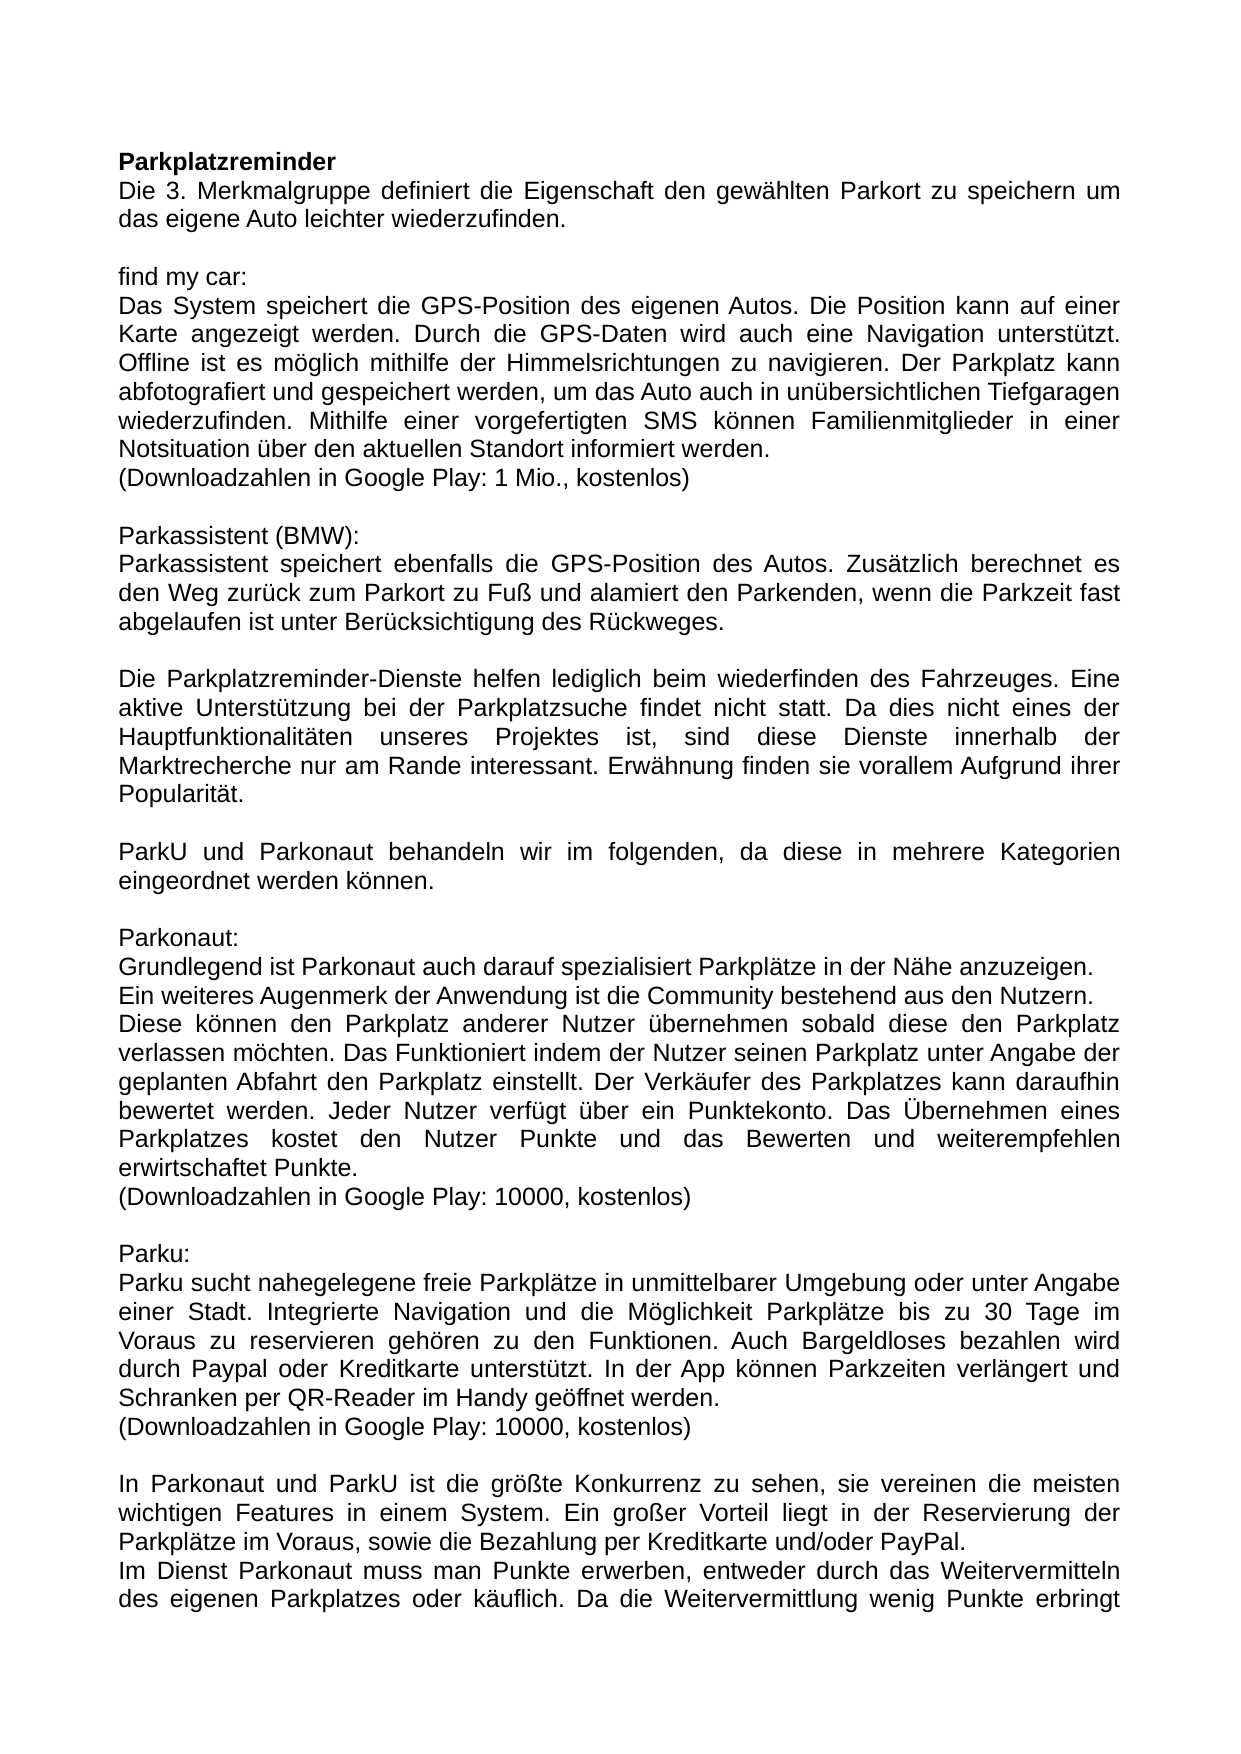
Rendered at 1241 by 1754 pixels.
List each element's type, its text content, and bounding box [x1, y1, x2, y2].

text (Downloadzahlen in Google Play: 10000, kostenlos) [118, 1182, 1122, 1211]
text find my car: [118, 262, 1122, 291]
text Parku sucht nahegelegene freie Parkplätze in unmittelbarer Umgebung oder unter Angabe einer Stadt. Integrierte Navigation und die Möglichkeit Parkplätze bis zu 30 Tage im Voraus zu reservieren gehören zu den Funktionen. Auch Bargeldloses bezahlen wird durch Paypal oder Kreditkarte unterstützt. In der App können Parkzeiten verlängert und Schranken per QR-Reader im Handy geöffnet werden. [118, 1268, 1122, 1412]
text Im Dienst Parkonaut muss man Punkte erwerben, entweder durch das Weitervermitteln des eigenen Parkplatzes oder käuflich. Da die Weitervermittlung wenig Punkte erbringt [118, 1556, 1122, 1613]
text ParkU und Parkonaut behandeln wir im folgenden, da diese in mehrere Kategorien eingeordnet werden können. [118, 837, 1122, 894]
text Parkplatzreminder [118, 147, 1122, 176]
text Ein weiteres Augenmerk der Anwendung ist die Community bestehend aus den Nutzern. [118, 981, 1122, 1009]
text Grundlegend ist Parkonaut auch darauf spezialisiert Parkplätze in der Nähe anzuzeigen. [118, 952, 1122, 981]
text Die 3. Merkmalgruppe definiert die Eigenschaft den gewählten Parkort zu speichern um das eigene Auto leichter wiederzufinden. [118, 176, 1122, 233]
text In Parkonaut und ParkU ist die größte Konkurrenz zu sehen, sie vereinen die meisten wichtigen Features in einem System. Ein großer Vorteil liegt in der Reservierung der Parkplätze im Voraus, sowie die Bezahlung per Kreditkarte und/oder PayPal. [118, 1469, 1122, 1556]
text (Downloadzahlen in Google Play: 10000, kostenlos) [118, 1412, 1122, 1441]
text Parkassistent speichert ebenfalls die GPS-Position des Autos. Zusätzlich berechnet es den Weg zurück zum Parkort zu Fuß und alamiert den Parkenden, wenn die Parkzeit fast abgelaufen ist unter Berücksichtigung des Rückweges. [118, 549, 1122, 636]
text Parkonaut: [118, 923, 1122, 952]
text (Downloadzahlen in Google Play: 1 Mio., kostenlos) [118, 463, 1122, 492]
text Die Parkplatzreminder-Dienste helfen lediglich beim wiederfinden des Fahrzeuges. Eine aktive Unterstützung bei der Parkplatzsuche findet nicht statt. Da dies nicht eines der Hauptfunktionalitäten unseres Projektes ist, sind diese Dienste innerhalb der Marktrecherche nur am Rande interessant. Erwähnung finden sie vorallem Aufgrund ihrer Popularität. [118, 664, 1122, 808]
text Parku: [118, 1239, 1122, 1268]
text Diese können den Parkplatz anderer Nutzer übernehmen sobald diese den Parkplatz verlassen möchten. Das Funktioniert indem der Nutzer seinen Parkplatz unter Angabe der geplanten Abfahrt den Parkplatz einstellt. Der Verkäufer des Parkplatzes kann daraufhin bewertet werden. Jeder Nutzer verfügt über ein Punktekonto. Das Übernehmen eines Parkplatzes kostet den Nutzer Punkte und das Bewerten und weiterempfehlen erwirtschaftet Punkte. [118, 1009, 1122, 1182]
text Das System speichert die GPS-Position des eigenen Autos. Die Position kann auf einer Karte angezeigt werden. Durch die GPS-Daten wird auch eine Navigation unterstützt. Offline ist es möglich mithilfe der Himmelsrichtungen zu navigieren. Der Parkplatz kann abfotografiert und gespeichert werden, um das Auto auch in unübersichtlichen Tiefgaragen wiederzufinden. Mithilfe einer vorgefertigten SMS können Familienmitglieder in einer Notsituation über den aktuellen Standort informiert werden. [118, 291, 1122, 463]
text Parkassistent (BMW): [118, 521, 1122, 549]
